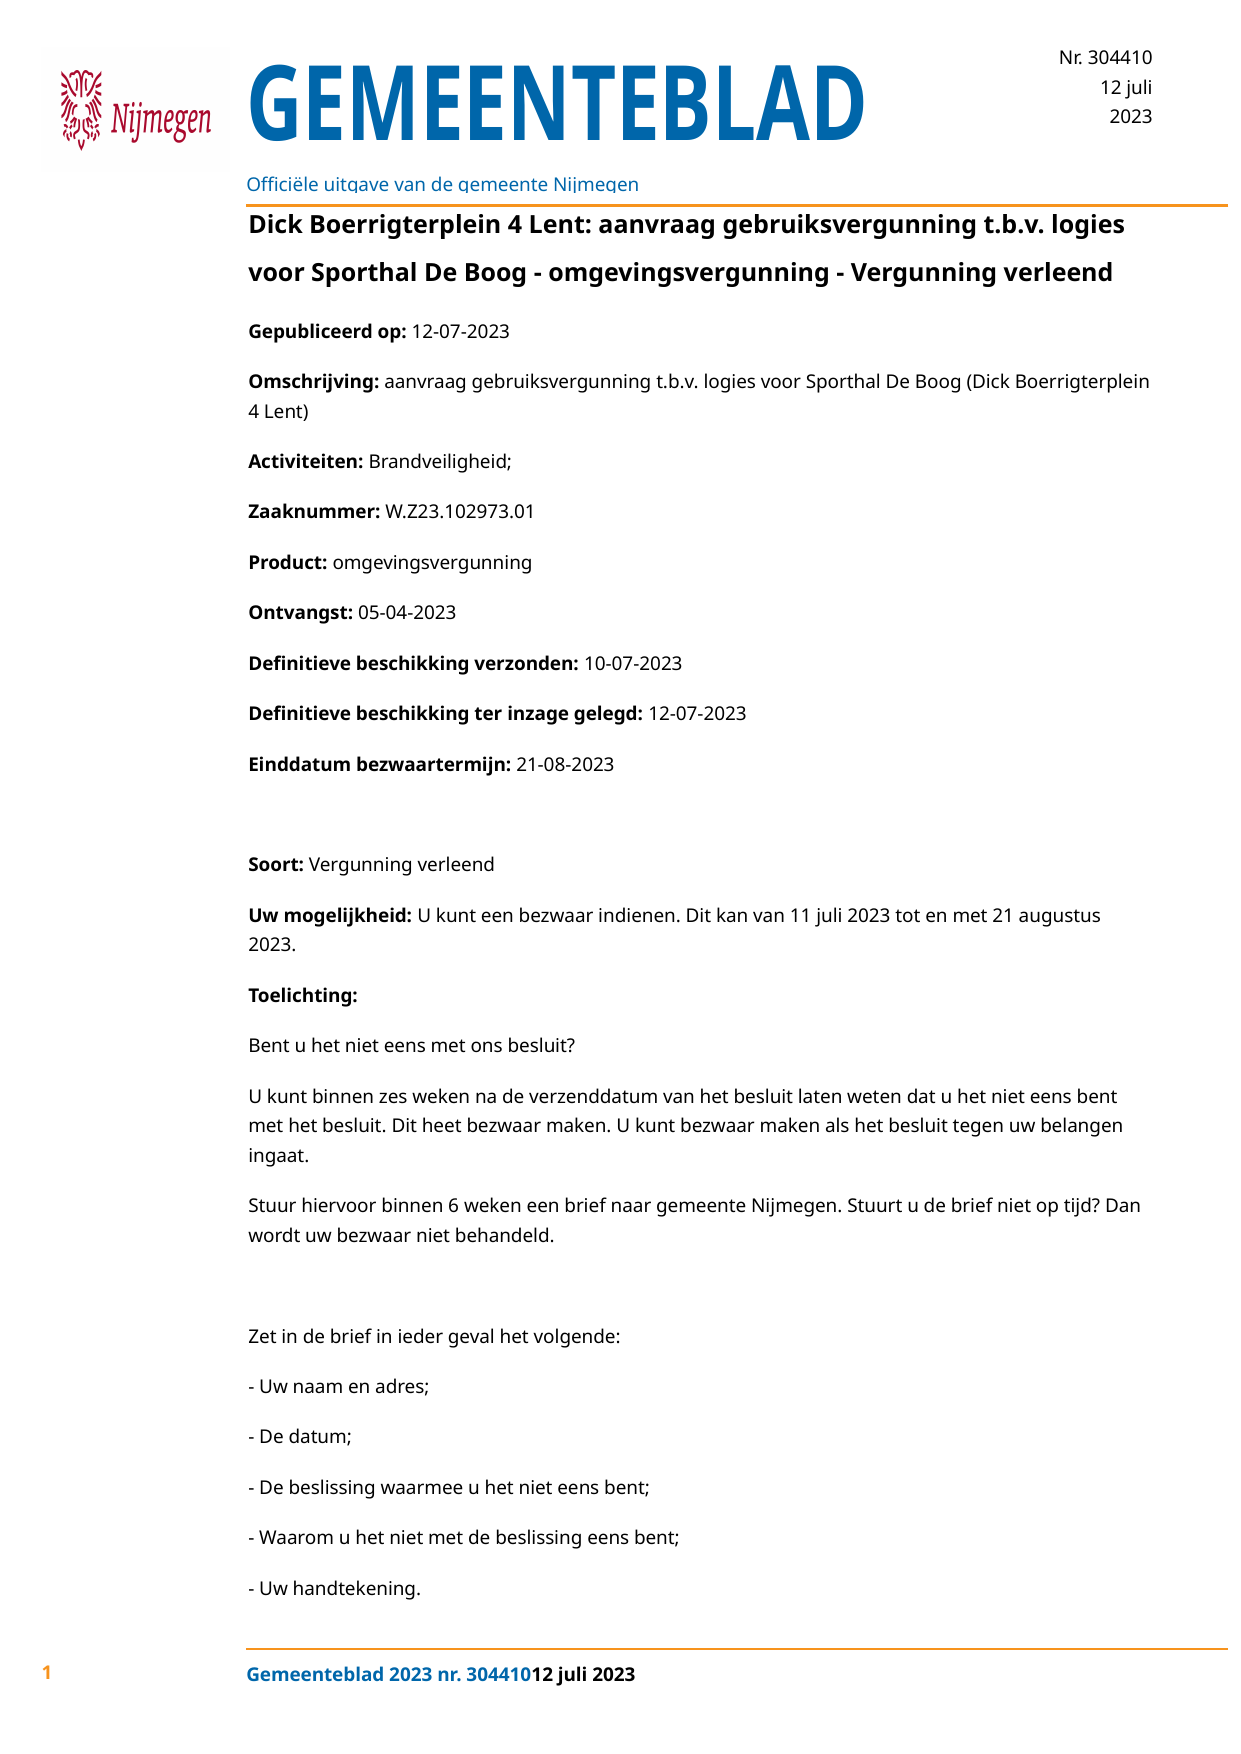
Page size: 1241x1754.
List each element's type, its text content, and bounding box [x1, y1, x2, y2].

text - De beslissing waarmee u het niet eens bent; [248, 1474, 1152, 1500]
text U kunt binnen zes weken na de verzenddatum van het besluit laten weten dat u het niet eens bent met het besluit. Dit heet bezwaar maken. U kunt bezwaar maken als het besluit tegen uw belangen ingaat. [248, 1083, 1152, 1168]
text Product: omgevingsvergunning [248, 549, 1152, 575]
text Stuur hiervoor binnen 6 weken een brief naar gemeente Nijmegen. Stuurt u de brief niet op tijd? Dan wordt uw bezwaar niet behandeld. [248, 1192, 1152, 1248]
text Soort: Vergunning verleend [248, 852, 1152, 877]
text Uw mogelijkheid: U kunt een bezwaar indienen. Dit kan van 11 juli 2023 tot en met 21 augustus 2023. [248, 902, 1152, 957]
picture [41, 47, 231, 172]
text - De datum; [248, 1424, 1152, 1449]
text Ontvangst: 05-04-2023 [248, 599, 1152, 625]
text Definitieve beschikking verzonden: 10-07-2023 [248, 650, 1152, 676]
text Definitieve beschikking ter inzage gelegd: 12-07-2023 [248, 700, 1152, 726]
text - Waarom u het niet met de beslissing eens bent; [248, 1524, 1152, 1550]
text Dick Boerrigterplein 4 Lent: aanvraag gebruiksvergunning t.b.v. logies voor Sporthal De Boog - omgevingsvergunning - Vergunning verleend [248, 207, 1152, 288]
text Toelichting: [248, 982, 1152, 1008]
text - Uw naam en adres; [248, 1373, 1152, 1399]
text Activiteiten: Brandveiligheid; [248, 448, 1152, 474]
text Zaaknummer: W.Z23.102973.01 [248, 499, 1152, 524]
text Omschrijving: aanvraag gebruiksvergunning t.b.v. logies voor Sporthal De Boog (Dick Boerrigterplein 4 Lent) [248, 368, 1152, 424]
text Gepubliceerd op: 12-07-2023 [248, 318, 1152, 344]
text - Uw handtekening. [248, 1575, 1152, 1601]
text Zet in de brief in ieder geval het volgende: [248, 1323, 1152, 1349]
text Einddatum bezwaartermijn: 21-08-2023 [248, 751, 1152, 777]
text Bent u het niet eens met ons besluit? [248, 1032, 1152, 1058]
